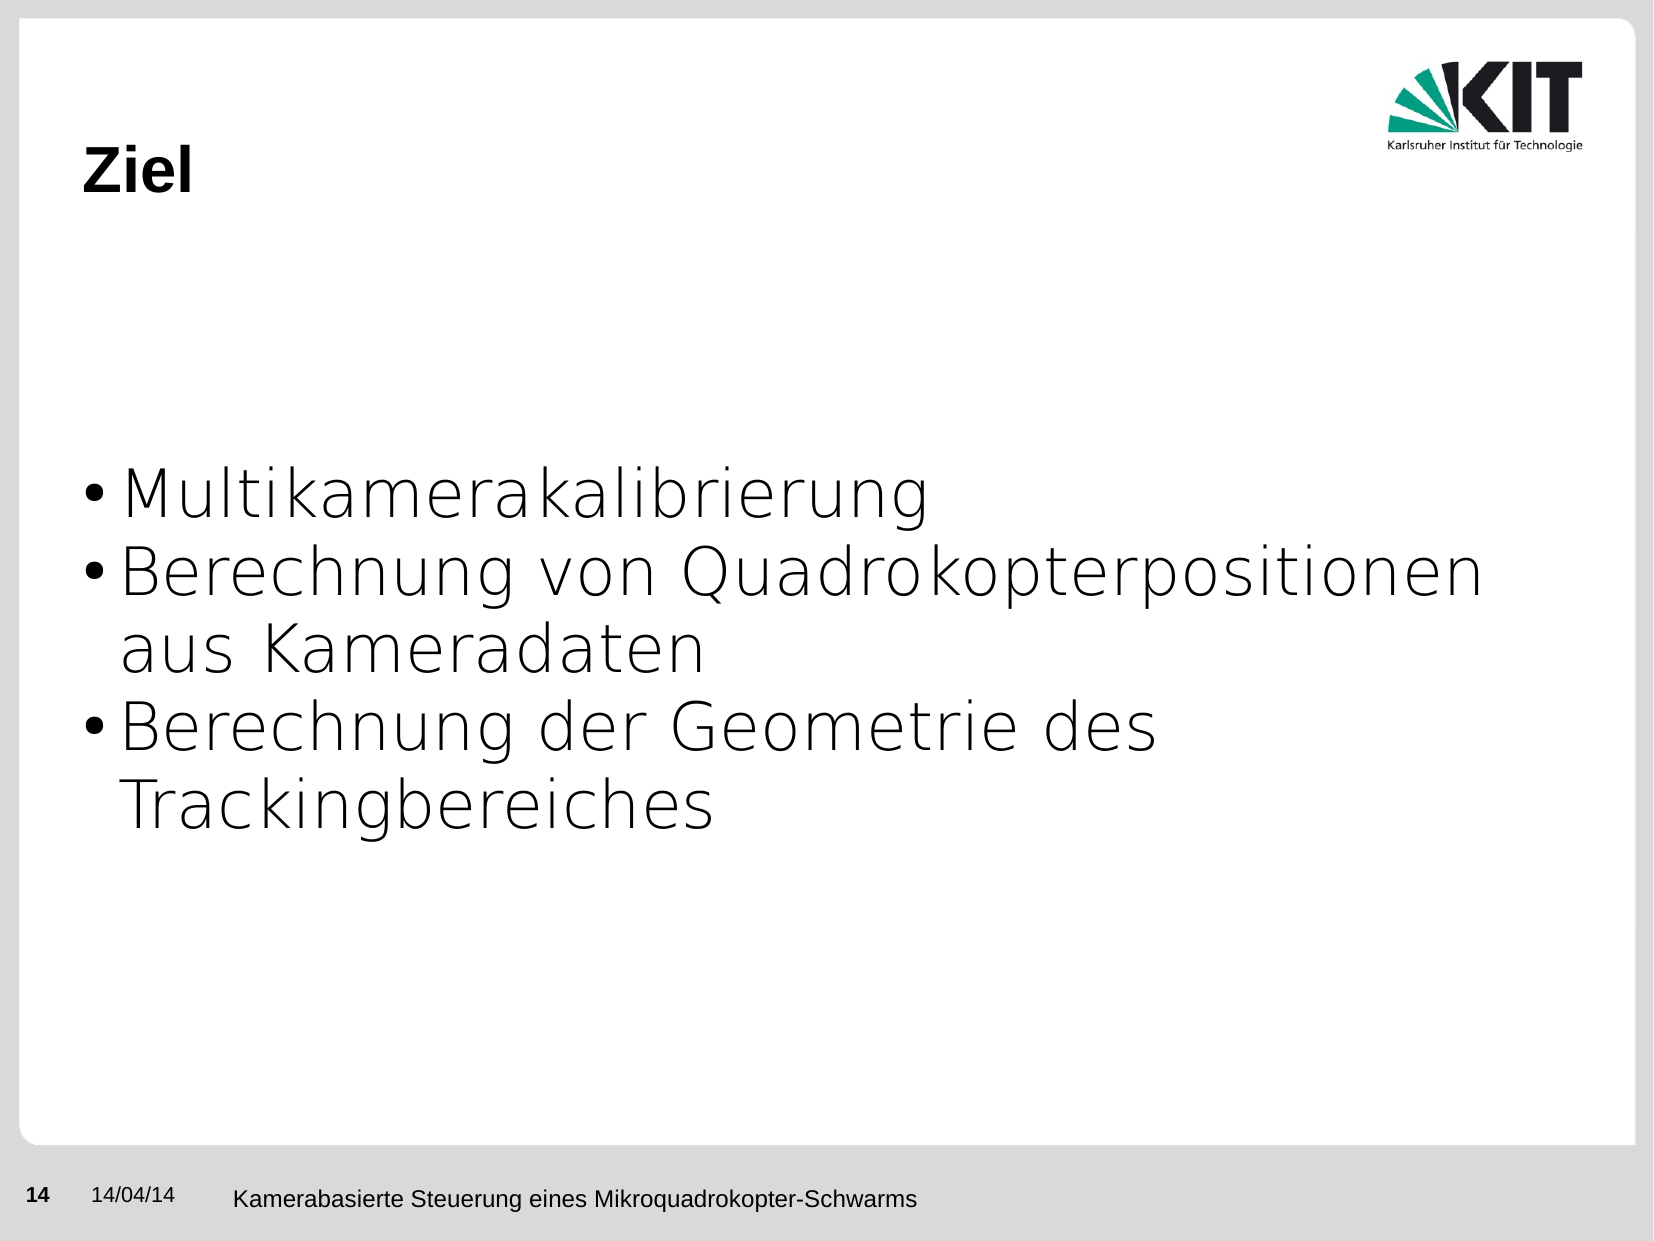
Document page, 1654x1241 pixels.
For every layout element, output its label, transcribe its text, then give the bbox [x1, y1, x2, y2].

title Ziel [82, 49, 1571, 257]
picture [0, 0, 1654, 1241]
subtitle Multikamerakalibrierung Berechnung von Quadrokopterpositionen aus Kameradaten Berechnung der Geometrie des Trackingbereiches [82, 290, 1571, 1010]
